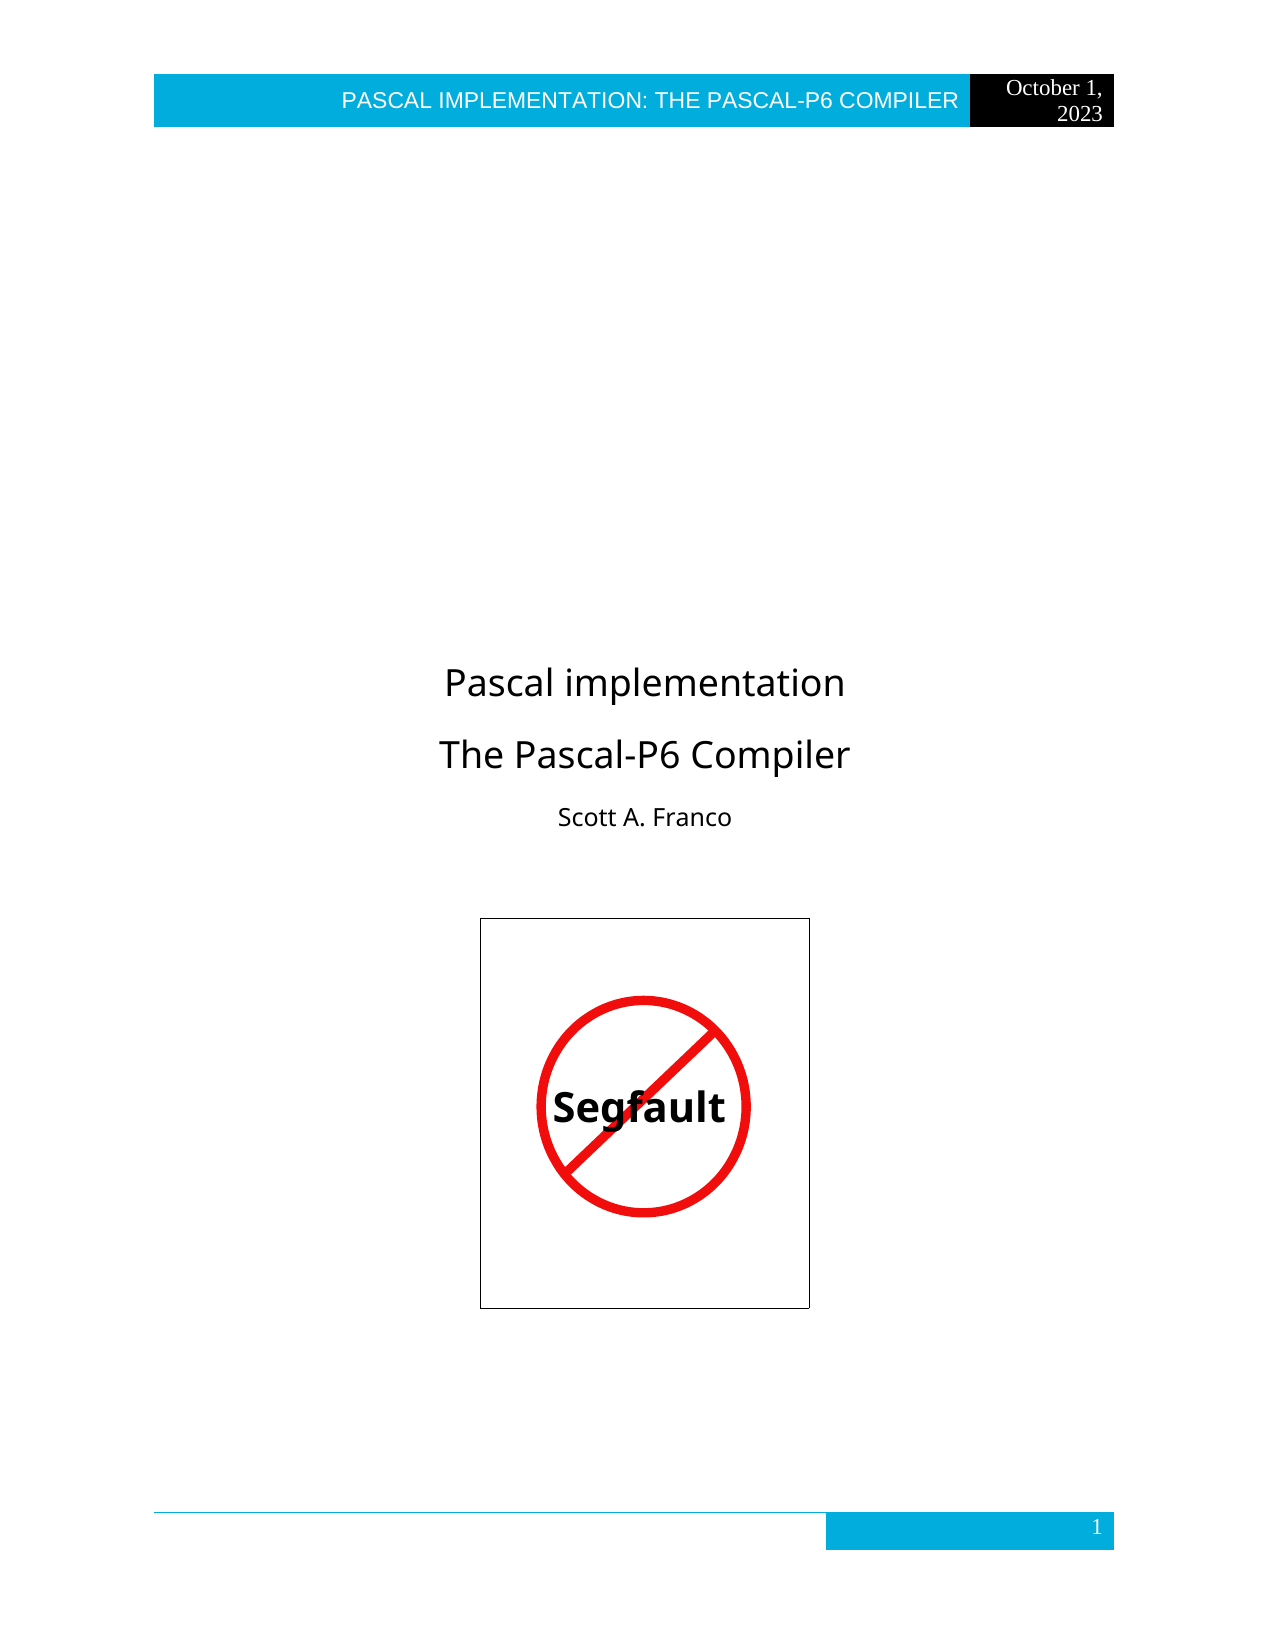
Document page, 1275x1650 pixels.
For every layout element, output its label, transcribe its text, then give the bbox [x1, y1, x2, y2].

text Pascal implementation [165, 656, 1125, 707]
text Scott A. Franco [165, 800, 1125, 834]
text The Pascal-P6 Compiler [165, 728, 1125, 779]
